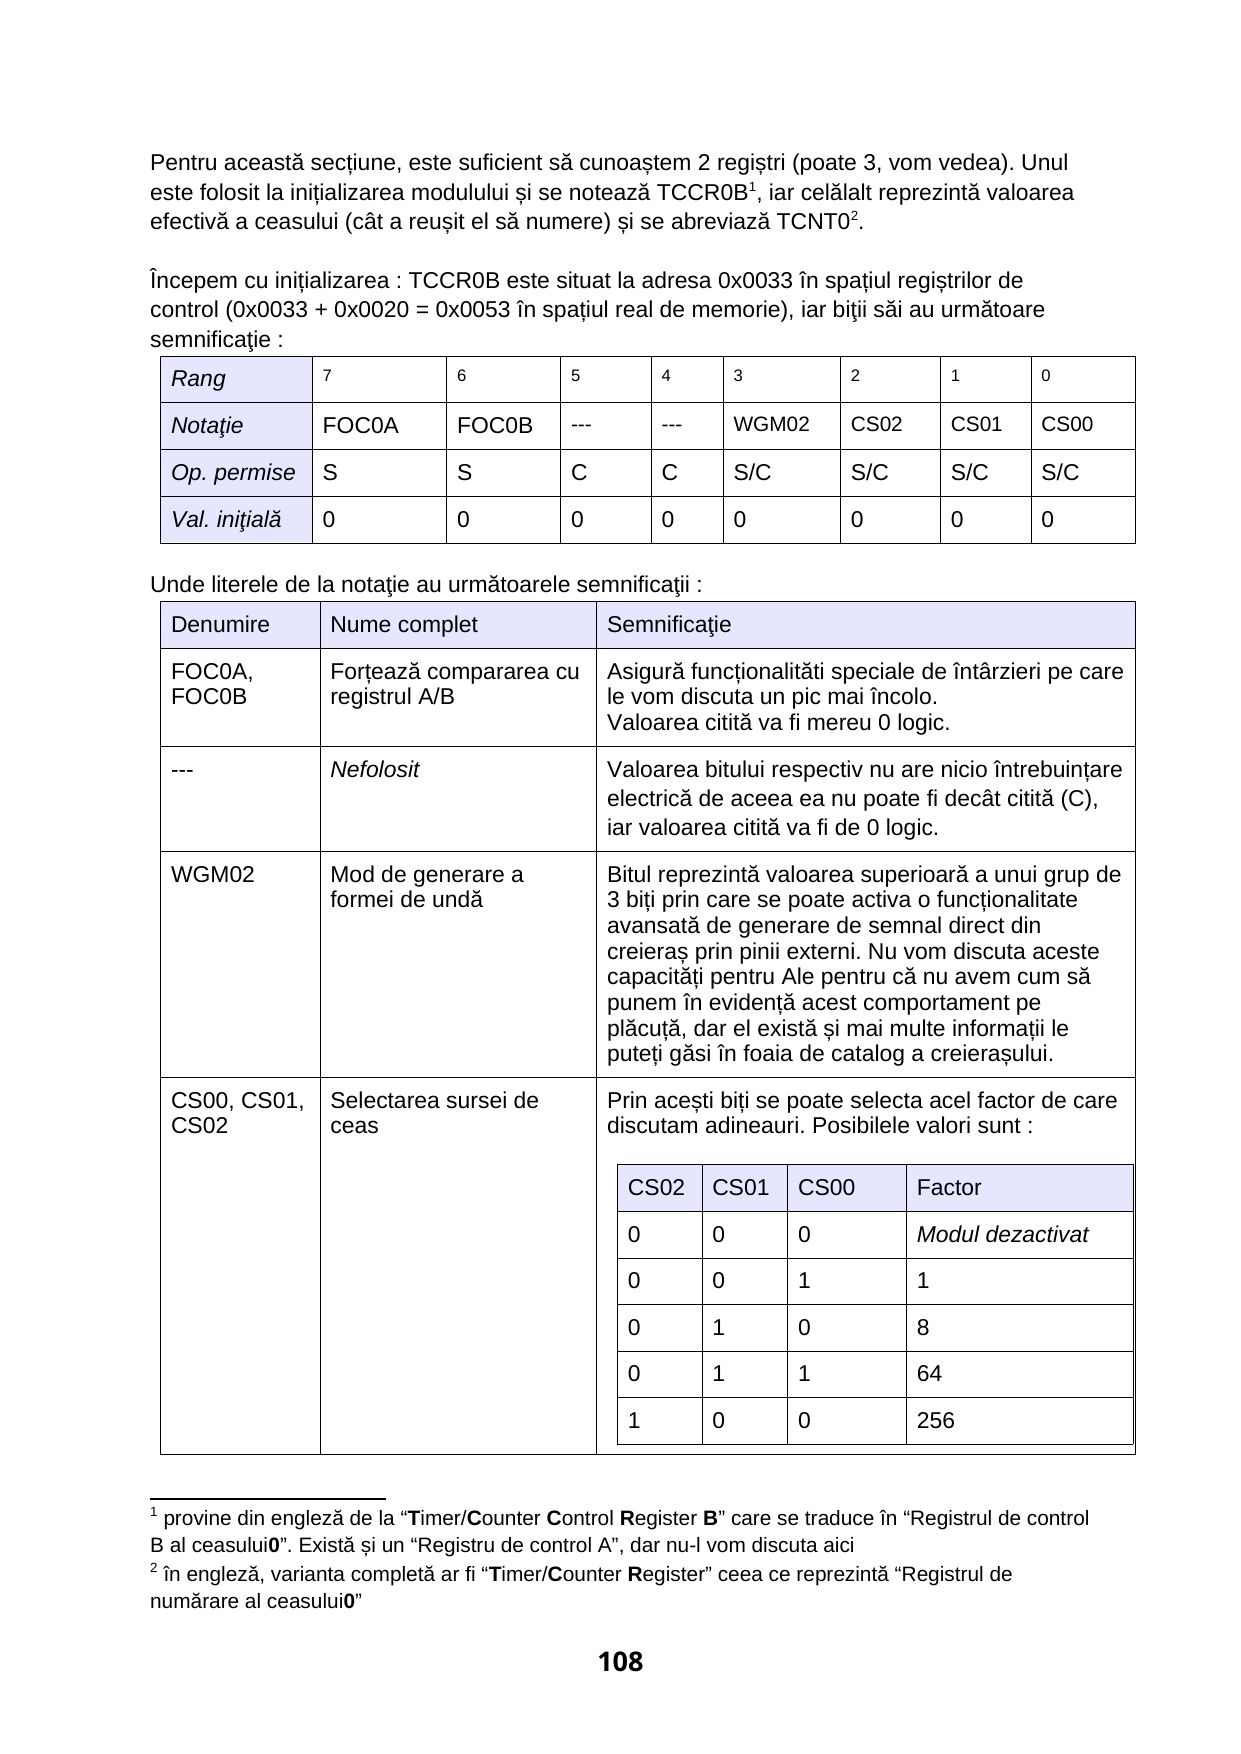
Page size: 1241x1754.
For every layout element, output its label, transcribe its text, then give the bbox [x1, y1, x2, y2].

table_cell S/C [724, 450, 840, 496]
table_cell C [652, 450, 723, 496]
table_cell 0 [703, 1398, 787, 1444]
table_cell --- [652, 403, 723, 449]
table_cell 0 [561, 497, 651, 542]
table_cell 0 [447, 497, 560, 542]
table_cell Prin acești biți se poate selecta acel factor de care discutam adineauri. Posibilele valori sunt : [597, 1078, 1135, 1454]
table_cell S [447, 450, 560, 496]
table_cell Asigură funcționalităti speciale de întârzieri pe care le vom discuta un pic mai încolo. Valoarea citită va fi mereu 0 logic. [597, 649, 1135, 746]
table_cell Mod de generare a formei de undă [321, 852, 596, 1077]
table_cell 1 [703, 1305, 787, 1351]
table_cell 0 [941, 497, 1031, 542]
table_cell S/C [841, 450, 940, 496]
table_cell 0 [841, 497, 940, 542]
table_header CS00 [788, 1165, 906, 1211]
table_cell CS00, CS01, CS02 [161, 1078, 320, 1454]
table_cell S/C [1032, 450, 1135, 496]
table_header 3 [724, 357, 840, 402]
table_cell 0 [703, 1259, 787, 1304]
table_header 4 [652, 357, 723, 402]
table_cell 0 [788, 1398, 906, 1444]
table_header Denumire [161, 602, 320, 648]
table_header 7 [313, 357, 446, 402]
table_cell 0 [618, 1212, 702, 1257]
table_cell Bitul reprezintă valoarea superioară a unui grup de 3 biți prin care se poate activa o funcționalitate avansată de generare de semnal direct din creieraș prin pinii externi. Nu vom discuta aceste capacități pentru Ale pentru că nu avem cum să punem în evidență acest comportament pe plăcuță, dar el există și mai multe informații le puteți găsi în foaia de catalog a creierașului. [597, 852, 1135, 1077]
table_cell --- [561, 403, 651, 449]
table_cell 256 [907, 1398, 1133, 1444]
table_cell FOC0A, FOC0B [161, 649, 320, 746]
table_cell S/C [941, 450, 1031, 496]
table_cell 1 [788, 1259, 906, 1304]
table_cell 0 [313, 497, 446, 542]
table_cell 0 [618, 1305, 702, 1351]
table_cell --- [161, 747, 320, 851]
table_cell WGM02 [161, 852, 320, 1077]
table_cell Op. permise [161, 450, 312, 496]
text Începem cu inițializarea : TCCR0B este situat la adresa 0x0033 în spațiul regiștrilor de control (0x0033 + 0x0020 = 0x0053 în spațiul real de memorie), iar biţii săi au următoare semnificaţie : [150, 267, 1091, 352]
table_cell CS00 [1032, 403, 1135, 449]
table_cell 0 [788, 1305, 906, 1351]
table_cell FOC0A [313, 403, 446, 449]
table_header Semnificaţie [597, 602, 1135, 648]
text Pentru această secțiune, este suficient să cunoaștem 2 regiștri (poate 3, vom vedea). Unul este folosit la inițializarea modulului și se notează TCCR0B, iar celălalt reprezintă valoarea efectivă a ceasului (cât a reușit el să numere) și se abreviază TCNT0. [150, 150, 1091, 234]
table_cell C [561, 450, 651, 496]
table_cell 0 [618, 1352, 702, 1397]
table_cell 0 [618, 1259, 702, 1304]
table_cell Forțează compararea cu registrul A/B [321, 649, 596, 746]
text provine din engleză de la “Timer/Counter Control Register B” care se traduce în “Registrul de control B al ceasului0”. Există și un “Registru de control A”, dar nu-l vom discuta aici [150, 1505, 1091, 1557]
table_cell CS01 [941, 403, 1031, 449]
table_cell WGM02 [724, 403, 840, 449]
table_cell Selectarea sursei de ceas [321, 1078, 596, 1454]
table_cell FOC0B [447, 403, 560, 449]
table_cell Valoarea bitului respectiv nu are nicio întrebuințare electrică de aceea ea nu poate fi decât citită (C), iar valoarea citită va fi de 0 logic. [597, 747, 1135, 851]
table_cell 0 [652, 497, 723, 542]
table_cell CS02 [841, 403, 940, 449]
table_header Rang [161, 357, 312, 402]
table_header 5 [561, 357, 651, 402]
table_cell 1 [907, 1259, 1133, 1304]
table_cell Val. iniţială [161, 497, 312, 542]
table_cell 0 [703, 1212, 787, 1257]
table_cell 1 [618, 1398, 702, 1444]
table_header 2 [841, 357, 940, 402]
table_header 6 [447, 357, 560, 402]
table_header CS01 [703, 1165, 787, 1211]
table_cell 0 [1032, 497, 1135, 542]
table_cell 8 [907, 1305, 1133, 1351]
table_cell Notaţie [161, 403, 312, 449]
table_header Factor [907, 1165, 1133, 1211]
table_cell 1 [703, 1352, 787, 1397]
table_cell Nefolosit [321, 747, 596, 851]
table_cell 1 [788, 1352, 906, 1397]
table_cell Modul dezactivat [907, 1212, 1133, 1257]
table_header 0 [1032, 357, 1135, 402]
table_cell S [313, 450, 446, 496]
text în engleză, varianta completă ar fi “Timer/Counter Register” ceea ce reprezintă “Registrul de numărare al ceasului0” [150, 1561, 1091, 1613]
table_header Nume complet [321, 602, 596, 648]
table_cell 0 [788, 1212, 906, 1257]
table_cell 64 [907, 1352, 1133, 1397]
text Unde literele de la notaţie au următoarele semnificaţii : [150, 572, 1091, 598]
table_cell 0 [724, 497, 840, 542]
table_header 1 [941, 357, 1031, 402]
table_header CS02 [618, 1165, 702, 1211]
